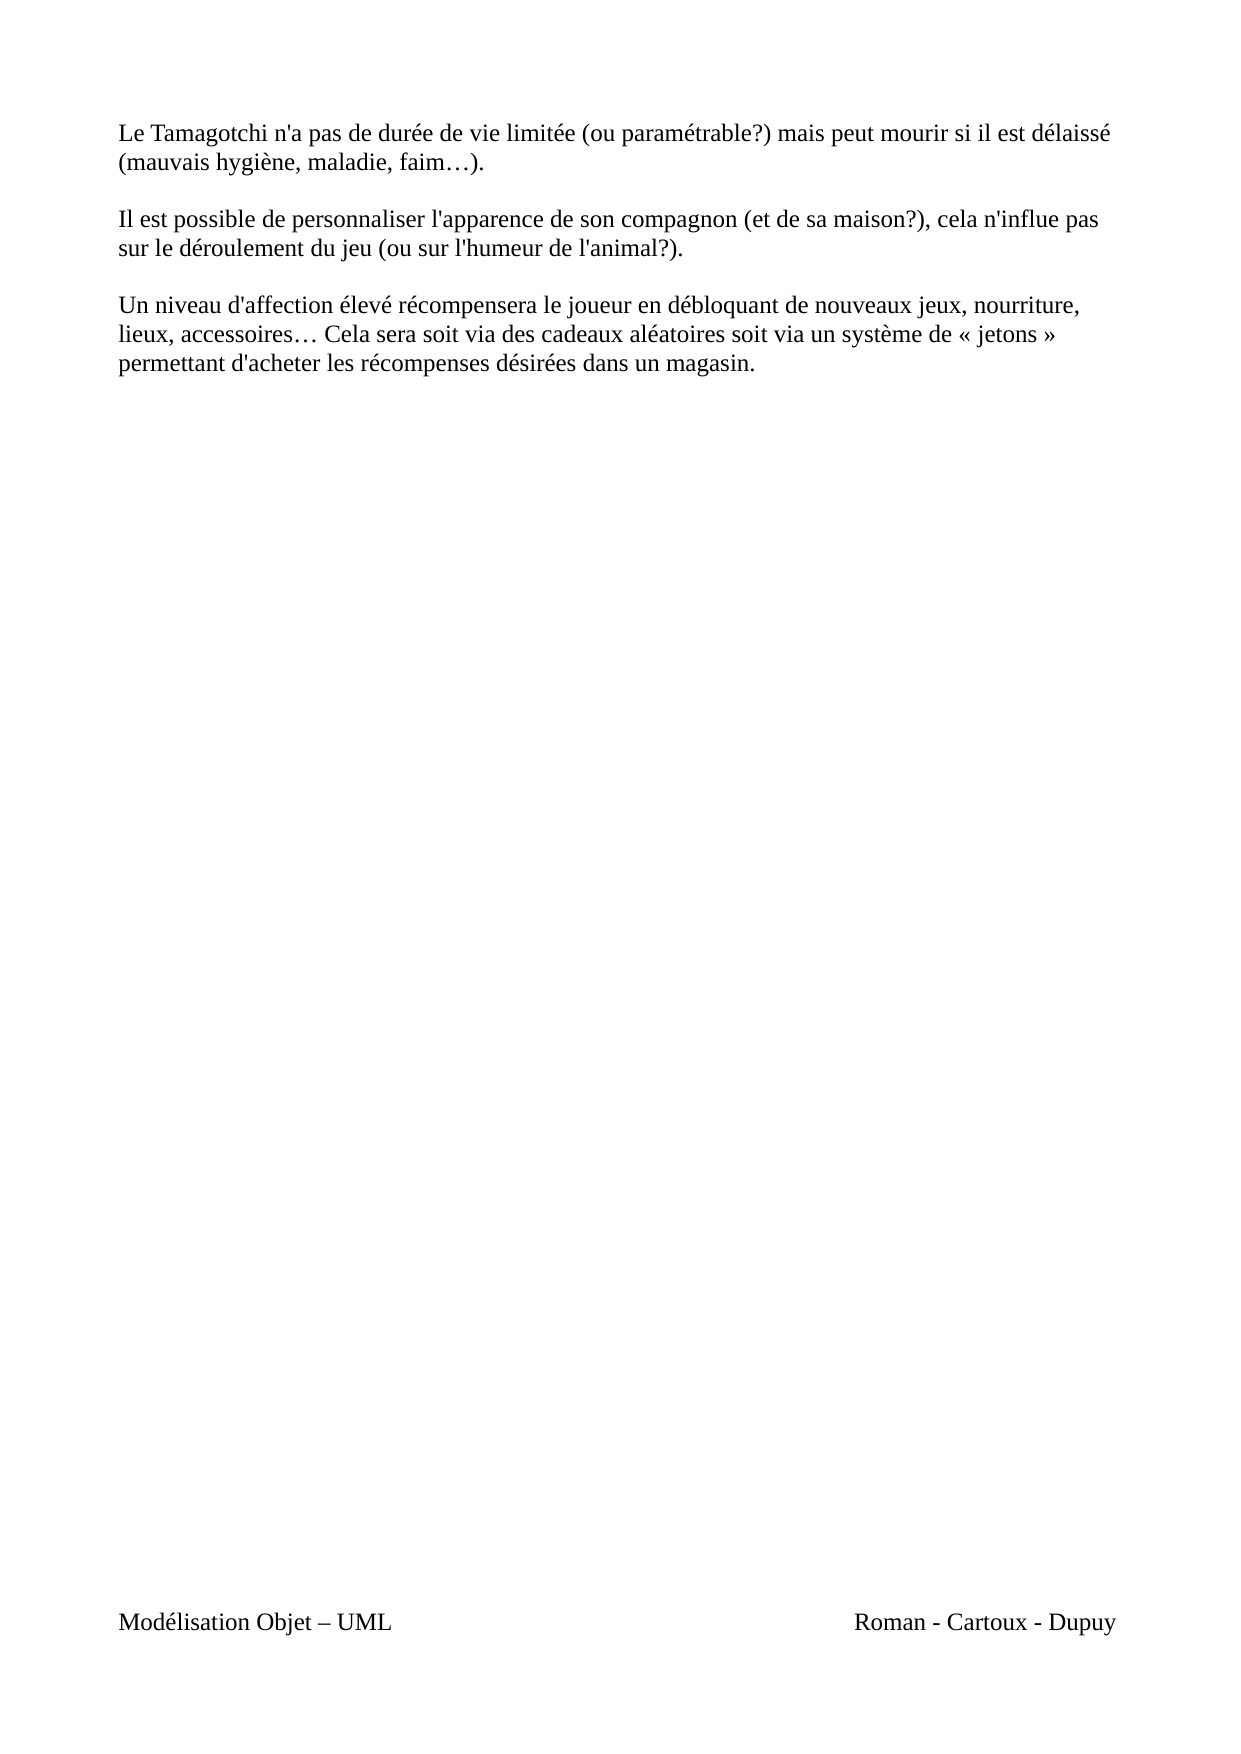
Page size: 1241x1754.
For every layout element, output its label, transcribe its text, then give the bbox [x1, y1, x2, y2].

text Le Tamagotchi n'a pas de durée de vie limitée (ou paramétrable?) mais peut mourir si il est délaissé (mauvais hygiène, maladie, faim…). [118, 118, 1122, 176]
text Il est possible de personnaliser l'apparence de son compagnon (et de sa maison?), cela n'influe pas sur le déroulement du jeu (ou sur l'humeur de l'animal?). [118, 204, 1122, 262]
text Un niveau d'affection élevé récompensera le joueur en débloquant de nouveaux jeux, nourriture, lieux, accessoires… Cela sera soit via des cadeaux aléatoires soit via un système de « jetons » permettant d'acheter les récompenses désirées dans un magasin. [118, 291, 1122, 377]
